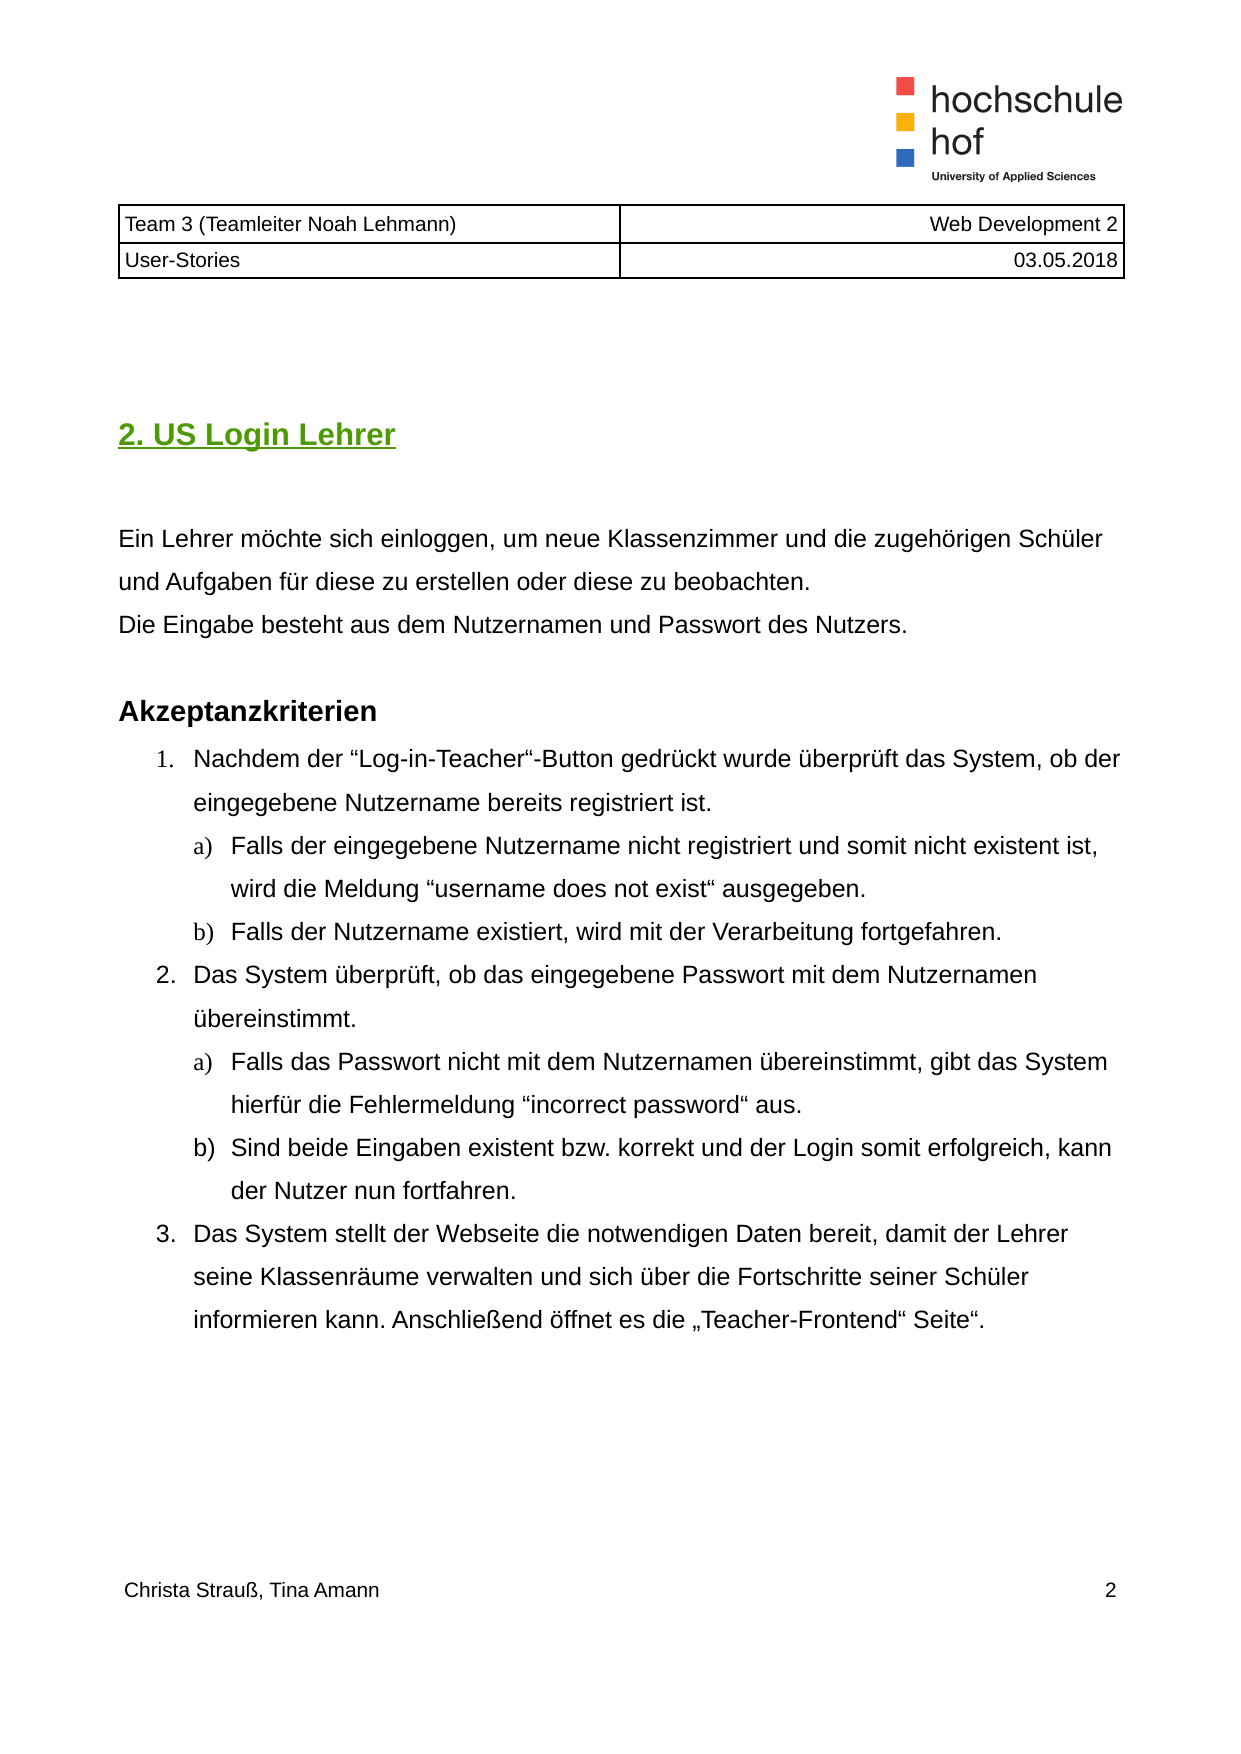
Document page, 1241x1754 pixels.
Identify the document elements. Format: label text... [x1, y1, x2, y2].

list Falls der eingegebene Nutzername nicht registriert und somit nicht existent ist, wird die Meldung “username does not exist“ ausgegeben. [193, 831, 1122, 903]
list Nachdem der “Log-in-Teacher“-Button gedrückt wurde überprüft das System, ob der eingegebene Nutzername bereits registriert ist. [156, 744, 1122, 816]
text 2. US Login Lehrer [118, 416, 1122, 506]
list Das System stellt der Webseite die notwendigen Daten bereit, damit der Lehrer seine Klassenräume verwalten und sich über die Fortschritte seiner Schüler informieren kann. Anschließend öffnet es die „Teacher-Frontend“ Seite“. [156, 1219, 1122, 1334]
list Falls der Nutzername existiert, wird mit der Verarbeitung fortgefahren. [193, 917, 1122, 946]
text Die Eingabe besteht aus dem Nutzernamen und Passwort des Nutzers. [118, 610, 1122, 638]
text Akzeptanzkriterien [118, 694, 1122, 728]
list Das System überprüft, ob das eingegebene Passwort mit dem Nutzernamen übereinstimmt. [156, 960, 1122, 1032]
picture [896, 77, 1122, 182]
list Sind beide Eingaben existent bzw. korrekt und der Login somit erfolgreich, kann der Nutzer nun fortfahren. [193, 1133, 1122, 1205]
text Ein Lehrer möchte sich einloggen, um neue Klassenzimmer und die zugehörigen Schüler und Aufgaben für diese zu erstellen oder diese zu beobachten. [118, 523, 1122, 595]
list Falls das Passwort nicht mit dem Nutzernamen übereinstimmt, gibt das System hierfür die Fehlermeldung “incorrect password“ aus. [193, 1047, 1122, 1119]
